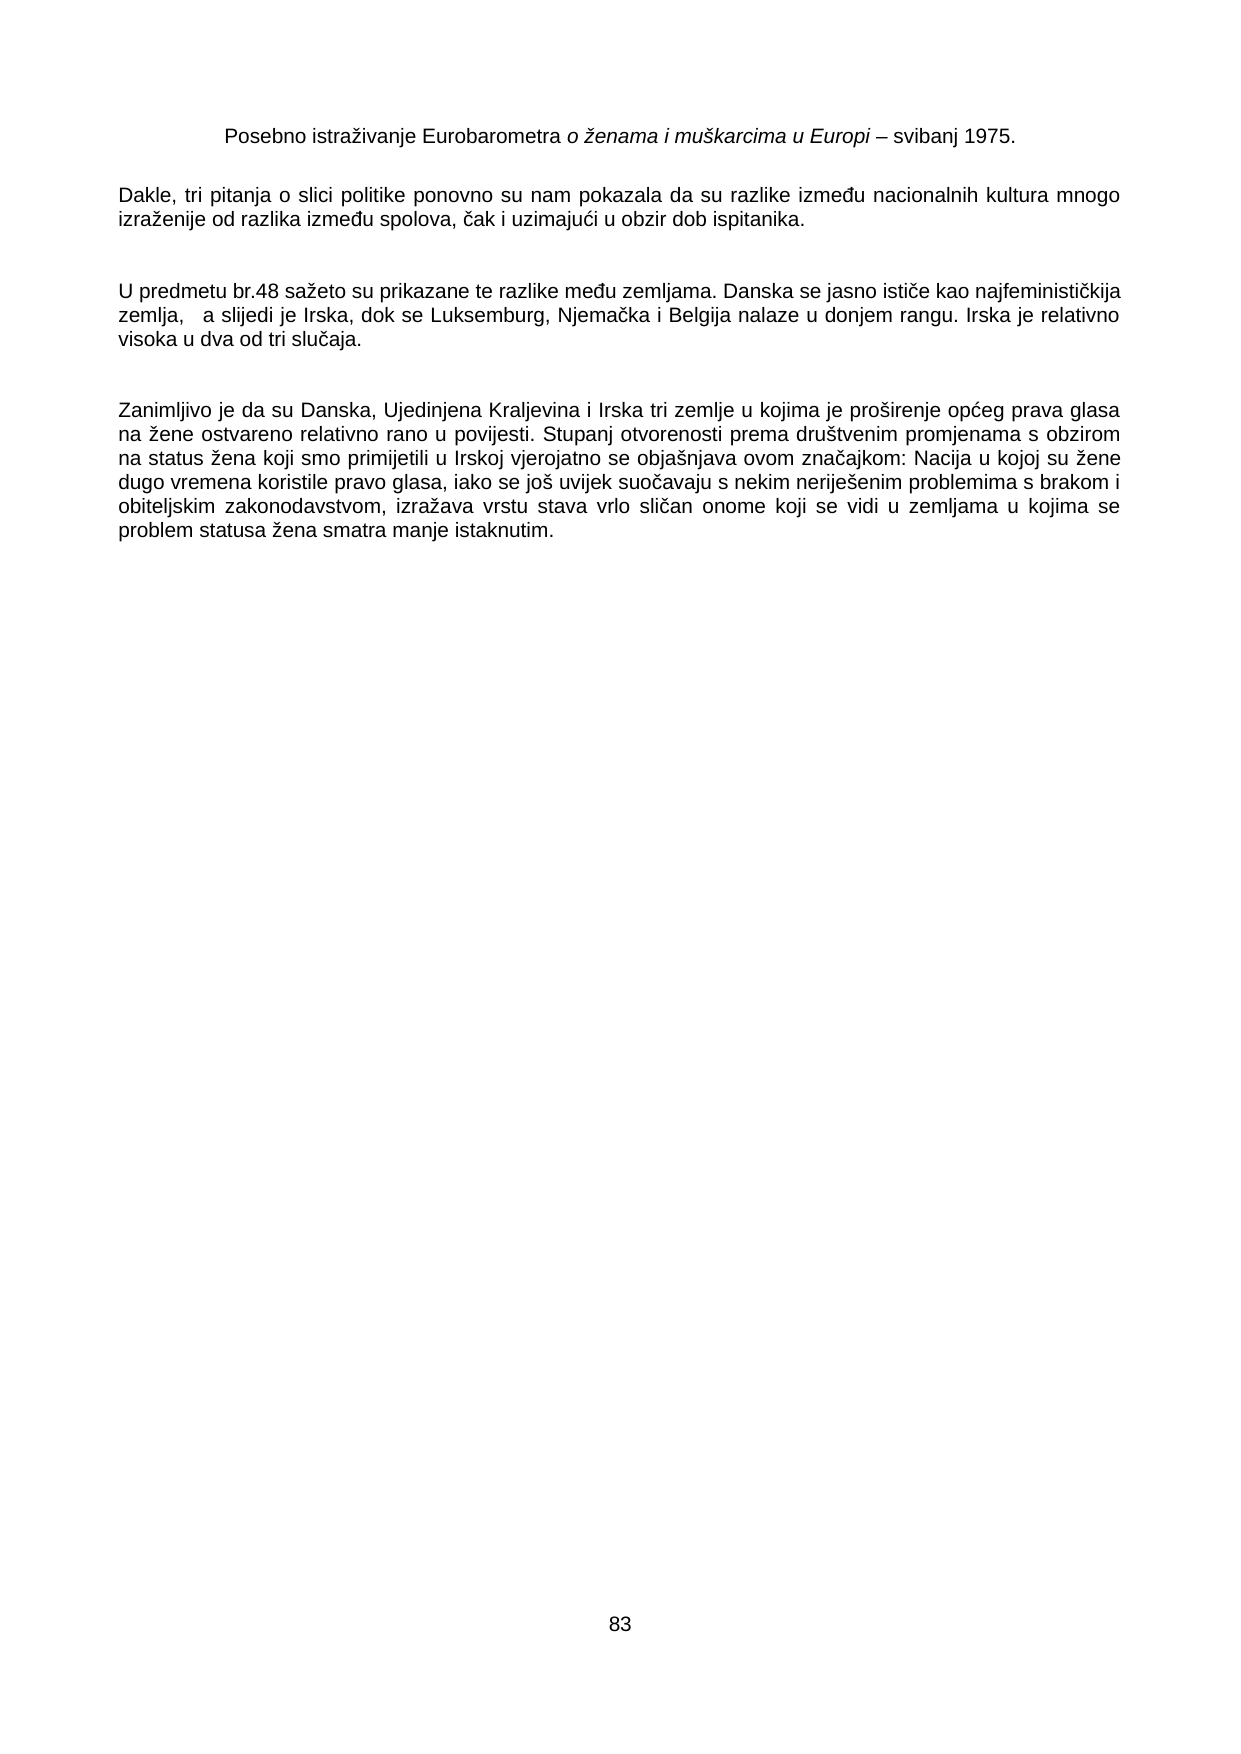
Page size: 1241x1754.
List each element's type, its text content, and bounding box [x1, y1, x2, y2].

text Zanimljivo je da su Danska, Ujedinjena Kraljevina i Irska tri zemlje u kojima je proširenje općeg prava glasa na žene ostvareno relativno rano u povijesti. Stupanj otvorenosti prema društvenim promjenama s obzirom na status žena koji smo primijetili u Irskoj vjerojatno se objašnjava ovom značajkom: Nacija u kojoj su žene dugo vremena koristile pravo glasa, iako se još uvijek suočavaju s nekim neriješenim problemima s brakom i obiteljskim zakonodavstvom, izražava vrstu stava vrlo sličan onome koji se vidi u zemljama u kojima se problem statusa žena smatra manje istaknutim. [118, 398, 1122, 541]
text Dakle, tri pitanja o slici politike ponovno su nam pokazala da su razlike između nacionalnih kultura mnogo izraženije od razlika između spolova, čak i uzimajući u obzir dob ispitanika. [118, 183, 1122, 231]
text U predmetu br.48 sažeto su prikazane te razlike među zemljama. Danska se jasno ističe kao najfeminističkija zemlja, a slijedi je Irska, dok se Luksemburg, Njemačka i Belgija nalaze u donjem rangu. Irska je relativno visoka u dva od tri slučaja. [118, 278, 1122, 350]
